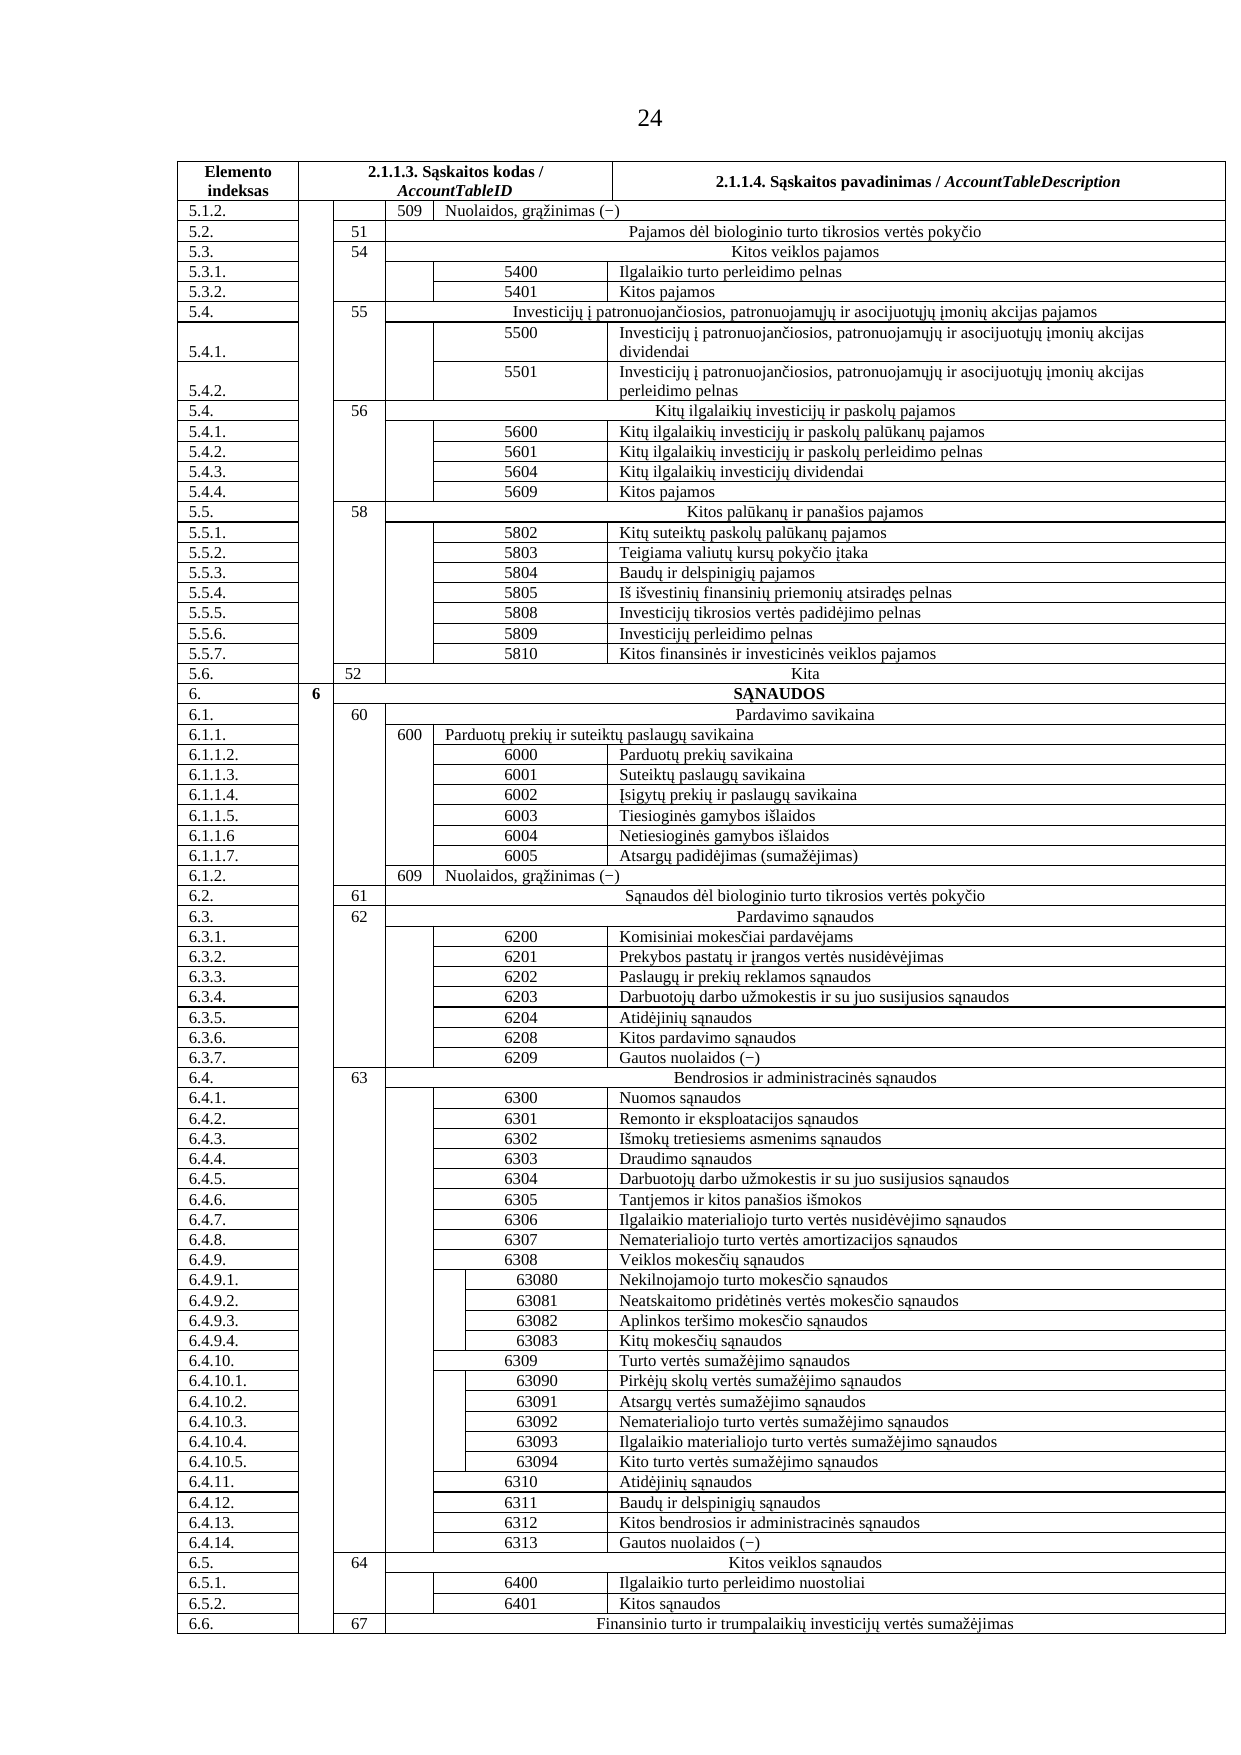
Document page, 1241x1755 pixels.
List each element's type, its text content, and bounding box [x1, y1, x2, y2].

table_cell 6.4.9.1. [178, 1270, 298, 1289]
table_cell 5.5. [178, 502, 298, 521]
table_cell Nematerialiojo turto vertės sumažėjimo sąnaudos [608, 1412, 1225, 1431]
table_cell 6401 [434, 1594, 607, 1613]
table_cell Kita [386, 664, 1225, 683]
table_cell 6300 [434, 1088, 607, 1107]
table_cell 62 [334, 906, 385, 1067]
table_cell Kitų ilgalaikių investicijų ir paskolų pajamos [386, 401, 1225, 420]
table_cell 6.4.10.4. [178, 1432, 298, 1451]
table_cell 6.4.6. [178, 1189, 298, 1208]
table_cell Ilgalaikio turto perleidimo nuostoliai [608, 1573, 1225, 1592]
table_cell 6201 [434, 947, 607, 966]
table_cell Baudų ir delspinigių pajamos [608, 563, 1225, 582]
table_cell Kitos pajamos [608, 482, 1225, 501]
table_cell Darbuotojų darbo užmokestis ir su juo susijusios sąnaudos [608, 1169, 1225, 1188]
table_cell 63 [334, 1068, 385, 1552]
table_cell 6.4.10. [178, 1351, 298, 1370]
table_cell [299, 201, 333, 683]
table_cell Investicijų į patronuojančiosios, patronuojamųjų ir asocijuotųjų įmonių akcijas perleidimo pelnas [608, 362, 1225, 400]
table_cell 55 [334, 302, 385, 400]
table_cell 6.1.1.2. [178, 745, 298, 764]
table_cell Nuomos sąnaudos [608, 1088, 1225, 1107]
table_cell 6.4.12. [178, 1493, 298, 1512]
table_cell Kitos finansinės ir investicinės veiklos pajamos [608, 644, 1225, 663]
table_cell Parduotų prekių ir suteiktų paslaugų savikaina [434, 725, 1225, 744]
table_cell 6209 [434, 1048, 607, 1067]
table_cell SĄNAUDOS [334, 684, 1225, 703]
table_cell 6.3.4. [178, 987, 298, 1006]
table_cell Kito turto vertės sumažėjimo sąnaudos [608, 1452, 1225, 1471]
table_cell Atsargų padidėjimas (sumažėjimas) [608, 846, 1225, 865]
table_cell Nekilnojamojo turto mokesčio sąnaudos [608, 1270, 1225, 1289]
table_cell Investicijų perleidimo pelnas [608, 624, 1225, 643]
table_cell Kitos bendrosios ir administracinės sąnaudos [608, 1513, 1225, 1532]
table_cell 61 [334, 886, 385, 905]
table_cell 6.3.3. [178, 967, 298, 986]
table_cell 6.4.7. [178, 1210, 298, 1229]
table_cell 6.4.8. [178, 1230, 298, 1249]
table_cell 5.4.2. [178, 362, 298, 400]
table_cell 6310 [434, 1472, 607, 1491]
table_cell 6301 [434, 1109, 607, 1128]
table_cell 5.1.2. [178, 201, 298, 220]
table_cell 6.1.1.7. [178, 846, 298, 865]
table_cell 63082 [466, 1311, 607, 1330]
table_cell 6.4.9. [178, 1250, 298, 1269]
table_cell 6.4.14. [178, 1533, 298, 1552]
table_cell Tantjemos ir kitos panašios išmokos [608, 1189, 1225, 1208]
table_cell Iš išvestinių finansinių priemonių atsiradęs pelnas [608, 583, 1225, 602]
table_cell 5.4.1. [178, 323, 298, 361]
table_cell 6302 [434, 1129, 607, 1148]
table_cell 5501 [434, 362, 607, 400]
table_cell 6.1.2. [178, 866, 298, 885]
table_cell 5802 [434, 523, 607, 542]
table_cell 5.2. [178, 221, 298, 241]
table_cell 5.4. [178, 302, 298, 321]
table_cell Aplinkos teršimo mokesčio sąnaudos [608, 1311, 1225, 1330]
table_cell 6.1.1.6 [178, 826, 298, 845]
table_cell 54 [334, 242, 385, 301]
table_cell Pirkėjų skolų vertės sumažėjimo sąnaudos [608, 1371, 1225, 1390]
table_cell 5.4. [178, 401, 298, 420]
table_cell 6.5.2. [178, 1594, 298, 1613]
table_cell Remonto ir eksploatacijos sąnaudos [608, 1109, 1225, 1128]
table_cell 5.5.5. [178, 603, 298, 622]
table_cell Nuolaidos, grąžinimas (−) [434, 201, 1225, 220]
table_cell 6309 [434, 1351, 607, 1370]
table_cell Darbuotojų darbo užmokestis ir su juo susijusios sąnaudos [608, 987, 1225, 1006]
table_cell 6.3.5. [178, 1008, 298, 1027]
table_cell Parduotų prekių savikaina [608, 745, 1225, 764]
table_cell Kitų suteiktų paskolų palūkanų pajamos [608, 523, 1225, 542]
table_cell 64 [334, 1553, 385, 1613]
table_cell Draudimo sąnaudos [608, 1149, 1225, 1168]
table_cell [386, 323, 433, 400]
table_cell Kitos veiklos pajamos [386, 242, 1225, 261]
table_cell 6200 [434, 927, 607, 946]
table_cell Suteiktų paslaugų savikaina [608, 765, 1225, 784]
table_cell Kitos palūkanų ir panašios pajamos [386, 502, 1225, 521]
table_cell Nuolaidos, grąžinimas (−) [434, 866, 1225, 885]
table_cell 6400 [434, 1573, 607, 1592]
table_cell 6.1.1.5. [178, 805, 298, 824]
table_cell 6208 [434, 1028, 607, 1047]
table_cell 52 [334, 664, 385, 683]
table_cell Gautos nuolaidos (−) [608, 1533, 1225, 1552]
table_cell 6.4. [178, 1068, 298, 1087]
table_cell 63080 [466, 1270, 607, 1289]
table_cell 6.3.7. [178, 1048, 298, 1067]
table_cell [386, 523, 433, 663]
table_cell Netiesioginės gamybos išlaidos [608, 826, 1225, 845]
table_cell 5.5.2. [178, 543, 298, 562]
table_cell 5400 [434, 262, 607, 281]
table_cell Finansinio turto ir trumpalaikių investicijų vertės sumažėjimas [386, 1614, 1225, 1633]
table_cell 63081 [466, 1290, 607, 1309]
table_cell 6.4.10.3. [178, 1412, 298, 1431]
table_cell 6.3.1. [178, 927, 298, 946]
table_cell 509 [386, 201, 433, 220]
table_cell 6202 [434, 967, 607, 986]
table_cell 5.5.3. [178, 563, 298, 582]
table_cell Pardavimo savikaina [386, 704, 1225, 723]
table_cell Prekybos pastatų ir įrangos vertės nusidėvėjimas [608, 947, 1225, 966]
table_header 2.1.1.3. Sąskaitos kodas / AccountTableID [299, 162, 612, 200]
table_cell 6.4.1. [178, 1088, 298, 1107]
table_cell [386, 262, 433, 301]
table_cell Kitos veiklos sąnaudos [386, 1553, 1225, 1572]
table_cell 6.3. [178, 906, 298, 926]
table_cell 6312 [434, 1513, 607, 1532]
table_cell 5.3.2. [178, 282, 298, 301]
table_cell 63092 [466, 1412, 607, 1431]
table_cell 60 [334, 704, 385, 885]
table_cell 6005 [434, 846, 607, 865]
table_cell Investicijų tikrosios vertės padidėjimo pelnas [608, 603, 1225, 622]
table_cell 5.4.2. [178, 442, 298, 461]
table_cell Pajamos dėl biologinio turto tikrosios vertės pokyčio [386, 221, 1225, 241]
table_cell 5.5.6. [178, 624, 298, 643]
table_cell [386, 421, 433, 501]
table_cell 6.4.5. [178, 1169, 298, 1188]
table_cell 6.3.2. [178, 947, 298, 966]
table_cell 6311 [434, 1493, 607, 1512]
table_cell 6313 [434, 1533, 607, 1552]
table_cell Įsigytų prekių ir paslaugų savikaina [608, 785, 1225, 804]
table_cell 63093 [466, 1432, 607, 1451]
table_cell 6.4.9.3. [178, 1311, 298, 1330]
table_cell 5401 [434, 282, 607, 301]
table_cell Ilgalaikio turto perleidimo pelnas [608, 262, 1225, 281]
table_cell Kitos sąnaudos [608, 1594, 1225, 1613]
table_cell 5.5.7. [178, 644, 298, 663]
table_cell 6.4.4. [178, 1149, 298, 1168]
table_cell 6.2. [178, 886, 298, 905]
table_cell 5804 [434, 563, 607, 582]
table_cell 5.3.1. [178, 262, 298, 281]
table_cell Kitų ilgalaikių investicijų ir paskolų perleidimo pelnas [608, 442, 1225, 461]
table_cell Kitų ilgalaikių investicijų ir paskolų palūkanų pajamos [608, 421, 1225, 441]
table_cell 600 [386, 725, 433, 865]
table_cell 6307 [434, 1230, 607, 1249]
table_cell Kitos pajamos [608, 282, 1225, 301]
table_cell [334, 201, 385, 220]
table_cell 6306 [434, 1210, 607, 1229]
table_cell Atsargų vertės sumažėjimo sąnaudos [608, 1391, 1225, 1411]
table_cell 6305 [434, 1189, 607, 1208]
table_cell 6308 [434, 1250, 607, 1269]
table_cell Atidėjinių sąnaudos [608, 1008, 1225, 1027]
table_cell 6000 [434, 745, 607, 764]
table_cell 63091 [466, 1391, 607, 1411]
table_cell 5.5.4. [178, 583, 298, 602]
table_cell 609 [386, 866, 433, 885]
table_cell 5.6. [178, 664, 298, 683]
table_header 2.1.1.4. Sąskaitos pavadinimas / AccountTableDescription [613, 162, 1225, 200]
table_cell 6003 [434, 805, 607, 824]
table_cell [386, 1088, 433, 1552]
table_cell 63094 [466, 1452, 607, 1471]
table_cell 6203 [434, 987, 607, 1006]
table_header Elemento indeksas [178, 162, 298, 200]
table_cell Sąnaudos dėl biologinio turto tikrosios vertės pokyčio [386, 886, 1225, 905]
table_cell Investicijų į patronuojančiosios, patronuojamųjų ir asocijuotųjų įmonių akcijas dividendai [608, 323, 1225, 361]
table_cell 5604 [434, 462, 607, 481]
table_cell 6.5.1. [178, 1573, 298, 1592]
table_cell 6.4.9.2. [178, 1290, 298, 1309]
table_cell Neatskaitomo pridėtinės vertės mokesčio sąnaudos [608, 1290, 1225, 1309]
table_cell 63083 [466, 1331, 607, 1350]
table_cell 6.4.10.2. [178, 1391, 298, 1411]
table_cell Gautos nuolaidos (−) [608, 1048, 1225, 1067]
table_cell 67 [334, 1614, 385, 1633]
table_cell 63090 [466, 1371, 607, 1390]
table_cell Ilgalaikio materialiojo turto vertės nusidėvėjimo sąnaudos [608, 1210, 1225, 1229]
table_cell Baudų ir delspinigių sąnaudos [608, 1493, 1225, 1512]
table_cell 6.4.10.5. [178, 1452, 298, 1471]
table_cell Turto vertės sumažėjimo sąnaudos [608, 1351, 1225, 1370]
table_cell 6303 [434, 1149, 607, 1168]
table_cell 5.4.3. [178, 462, 298, 481]
table_cell 6.5. [178, 1553, 298, 1572]
table_cell 6. [178, 684, 298, 703]
table_cell [386, 1573, 433, 1613]
table_cell 5808 [434, 603, 607, 622]
table_cell 5810 [434, 644, 607, 663]
table_cell 6.4.2. [178, 1109, 298, 1128]
table_cell 5500 [434, 323, 607, 361]
table_cell 58 [334, 502, 385, 663]
table_cell 5.3. [178, 242, 298, 261]
table_cell Nematerialiojo turto vertės amortizacijos sąnaudos [608, 1230, 1225, 1249]
table_cell Investicijų į patronuojančiosios, patronuojamųjų ir asocijuotųjų įmonių akcijas pajamos [386, 302, 1225, 321]
table_cell Kitų ilgalaikių investicijų dividendai [608, 462, 1225, 481]
table_cell Paslaugų ir prekių reklamos sąnaudos [608, 967, 1225, 986]
table_cell 5.4.1. [178, 421, 298, 441]
table_cell 6204 [434, 1008, 607, 1027]
table_cell 6.4.3. [178, 1129, 298, 1148]
table_cell Bendrosios ir administracinės sąnaudos [386, 1068, 1225, 1087]
table_cell Išmokų tretiesiems asmenims sąnaudos [608, 1129, 1225, 1148]
table_cell 56 [334, 401, 385, 501]
table_cell 5805 [434, 583, 607, 602]
table_cell Veiklos mokesčių sąnaudos [608, 1250, 1225, 1269]
table_cell 6.4.9.4. [178, 1331, 298, 1350]
table_cell Atidėjinių sąnaudos [608, 1472, 1225, 1491]
table_cell 6.6. [178, 1614, 298, 1633]
table_cell 5809 [434, 624, 607, 643]
table_cell [434, 1270, 465, 1350]
table_cell Tiesioginės gamybos išlaidos [608, 805, 1225, 824]
table_cell Pardavimo sąnaudos [386, 906, 1225, 926]
table_cell 5601 [434, 442, 607, 461]
table_cell Ilgalaikio materialiojo turto vertės sumažėjimo sąnaudos [608, 1432, 1225, 1451]
table_cell Kitų mokesčių sąnaudos [608, 1331, 1225, 1350]
table_cell 6304 [434, 1169, 607, 1188]
table_cell Teigiama valiutų kursų pokyčio įtaka [608, 543, 1225, 562]
table_cell 5609 [434, 482, 607, 501]
table_cell 6.4.10.1. [178, 1371, 298, 1390]
table_cell 6.1.1. [178, 725, 298, 744]
table_cell Komisiniai mokesčiai pardavėjams [608, 927, 1225, 946]
table_cell [386, 927, 433, 1067]
table_cell 6002 [434, 785, 607, 804]
table_cell 5600 [434, 421, 607, 441]
table_cell Kitos pardavimo sąnaudos [608, 1028, 1225, 1047]
table_cell 6.1. [178, 704, 298, 723]
table_cell 5803 [434, 543, 607, 562]
table_cell 6.1.1.4. [178, 785, 298, 804]
table_cell 6 [299, 684, 333, 1633]
table_cell 51 [334, 221, 385, 241]
table_cell 6.1.1.3. [178, 765, 298, 784]
table_cell 6.4.13. [178, 1513, 298, 1532]
table_cell [434, 1371, 465, 1471]
table_cell 6.3.6. [178, 1028, 298, 1047]
table_cell 6001 [434, 765, 607, 784]
table_cell 6004 [434, 826, 607, 845]
table_cell 5.4.4. [178, 482, 298, 501]
table_cell 5.5.1. [178, 523, 298, 542]
table_cell 6.4.11. [178, 1472, 298, 1491]
